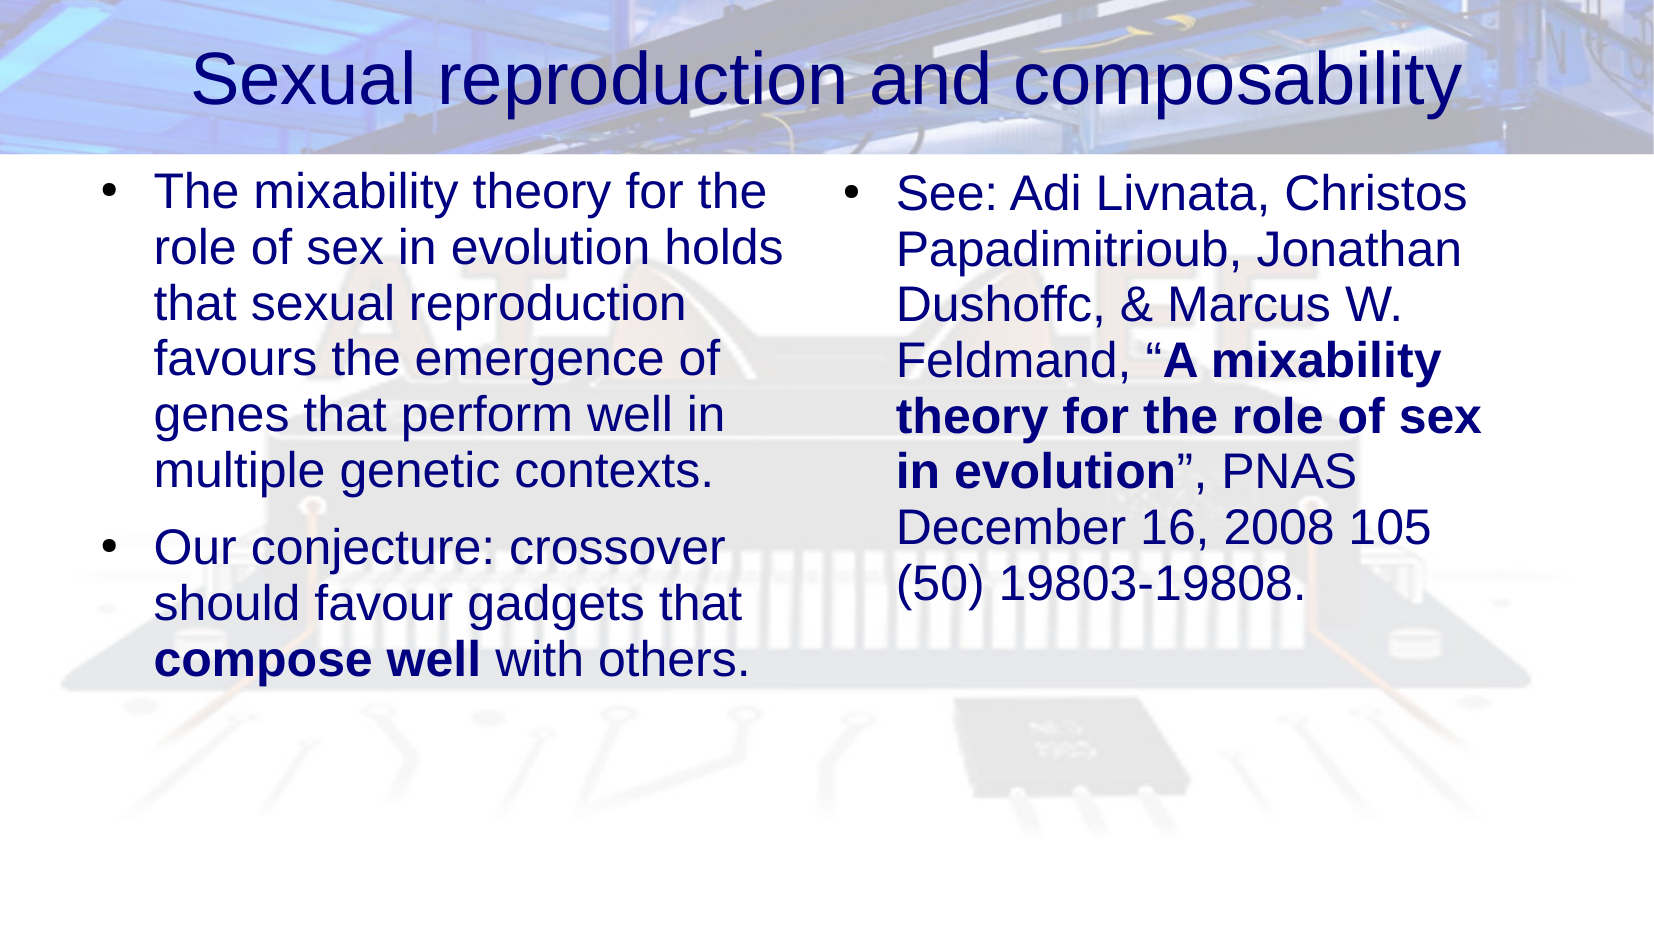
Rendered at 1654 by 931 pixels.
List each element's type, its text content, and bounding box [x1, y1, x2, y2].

picture [0, 0, 1654, 931]
title Sexual reproduction and composability [82, 37, 1571, 121]
list The mixability theory for the role of sex in evolution holds that sexual reproduction favours the emergence of genes that perform well in multiple genetic contexts. Our conjecture: crossover should favour gadgets that compose well with others. [82, 85, 793, 716]
list See: Adi Livnata, Christos Papadimitrioub, Jonathan Dushoffc, & Marcus W. Feldmand, “A mixability theory for the role of sex in evolution”, PNAS December 16, 2008 105 (50) 19803-19808. [825, 165, 1536, 796]
